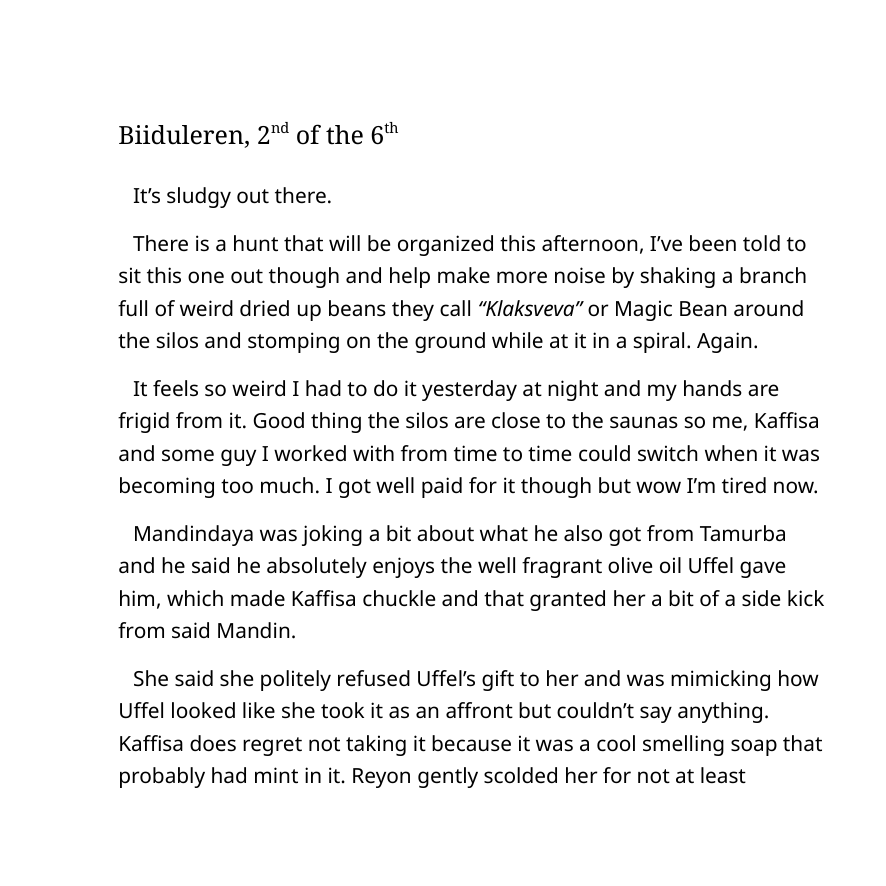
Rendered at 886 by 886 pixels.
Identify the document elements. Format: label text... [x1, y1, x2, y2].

text It’s sludgy out there. [118, 182, 827, 210]
text There is a hunt that will be organized this afternoon, I’ve been told to sit this one out though and help make more noise by shaking a branch full of weird dried up beans they call “Klaksveva” or Magic Bean around the silos and stomping on the ground while at it in a spiral. Again. [118, 229, 827, 355]
text Mandindaya was joking a bit about what he also got from Tamurba and he said he absolutely enjoys the well fragrant olive oil Uffel gave him, which made Kaffisa chuckle and that granted her a bit of a side kick from said Mandin. [118, 519, 827, 645]
text It feels so weird I had to do it yesterday at night and my hands are frigid from it. Good thing the silos are close to the saunas so me, Kaffisa and some guy I worked with from time to time could switch when it was becoming too much. I got well paid for it though but wow I’m tired now. [118, 374, 827, 500]
text She said she politely refused Uffel’s gift to her and was mimicking how Uffel looked like she took it as an affront but couldn’t say anything. Kaffisa does regret not taking it because it was a cool smelling soap that probably had mint in it. Reyon gently scolded her for not at least [118, 664, 827, 790]
subtitle Biiduleren, 2nd of the 6th [118, 118, 827, 152]
